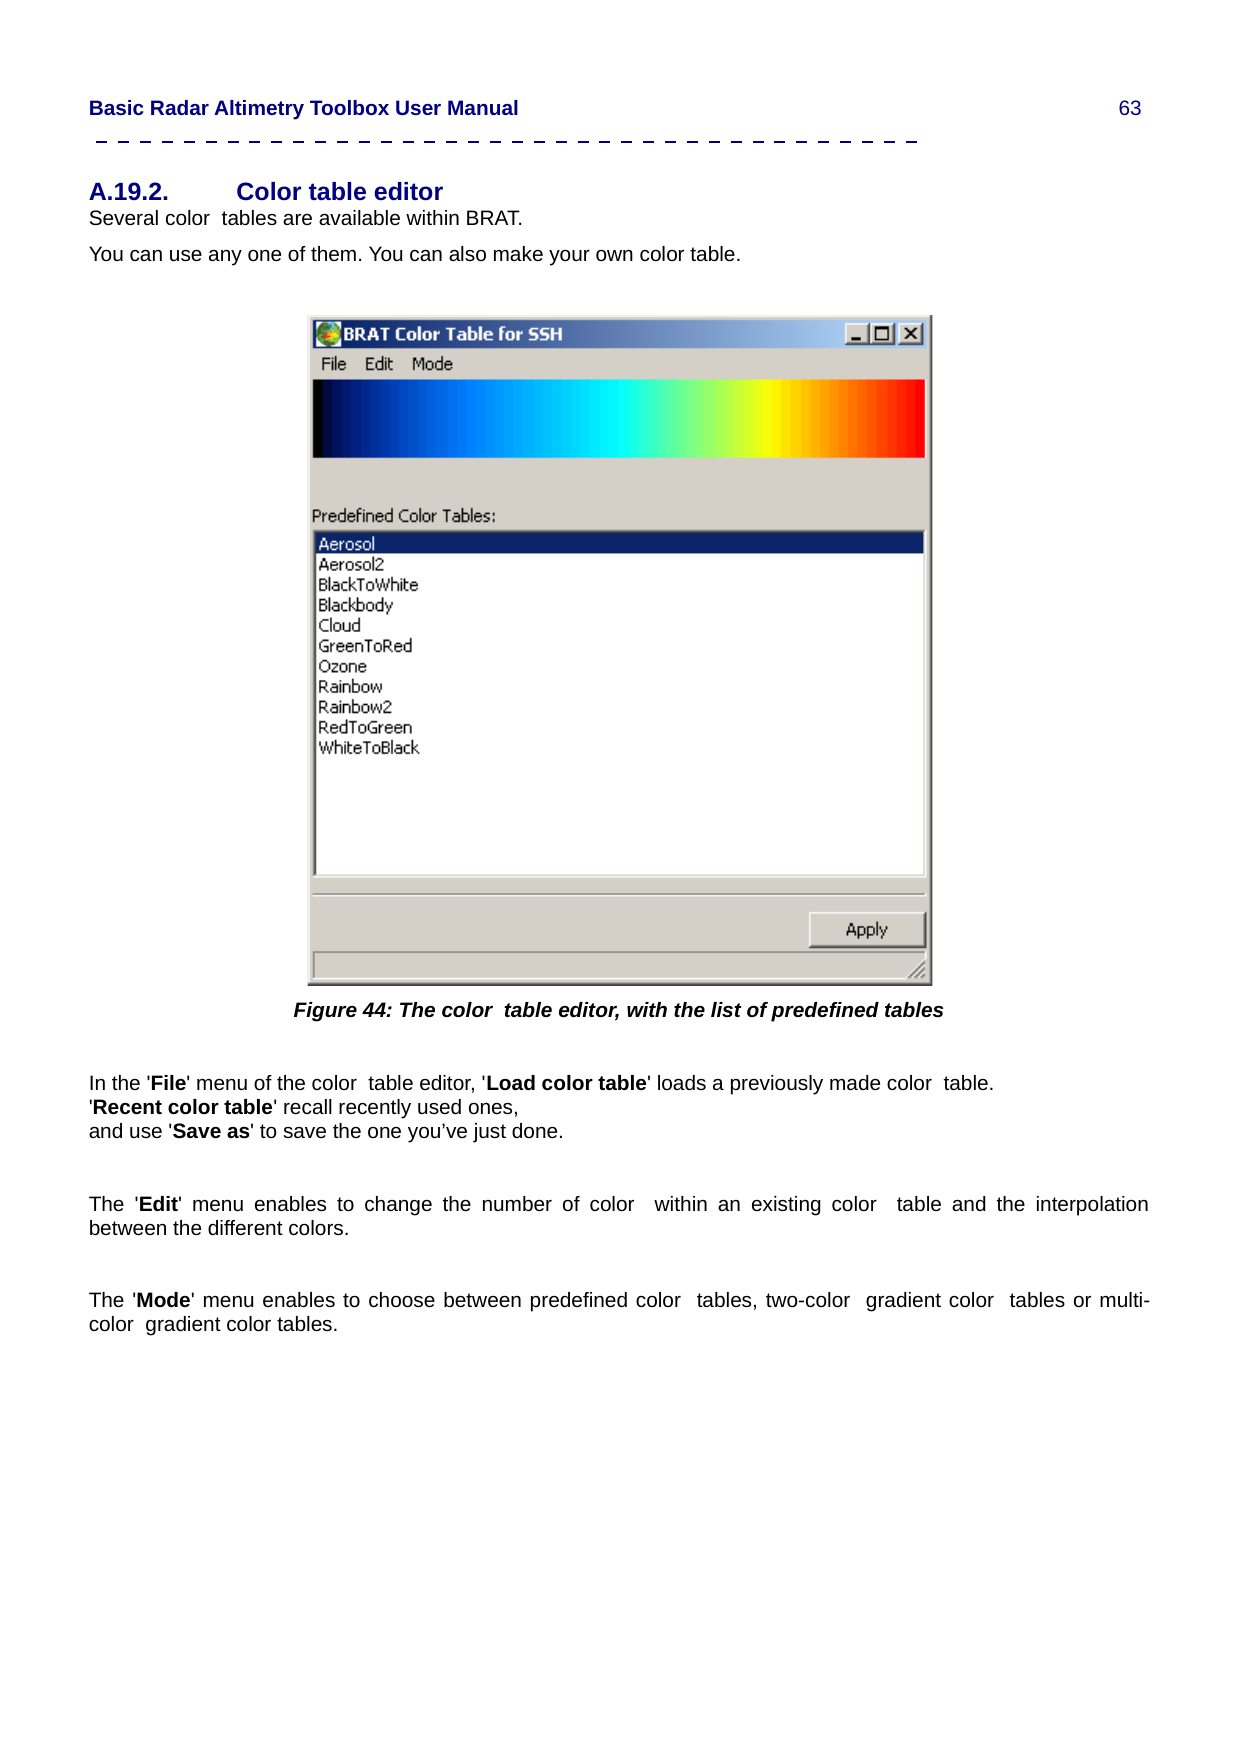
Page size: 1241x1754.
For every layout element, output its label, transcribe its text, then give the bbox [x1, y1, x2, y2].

text In the 'File' menu of the color table editor, 'Load color table' loads a previously made color table. 'Recent color table' recall recently used ones, and use 'Save as' to save the one you’ve just done. [88, 1071, 1152, 1142]
subtitle Color table editor [88, 177, 1152, 206]
text The 'Mode' menu enables to choose between predefined color tables, two-color gradient color tables or multi-color gradient color tables. [88, 1288, 1152, 1336]
text The 'Edit' menu enables to change the number of color within an existing color table and the interpolation between the different colors. [88, 1191, 1152, 1239]
text Several color tables are available within BRAT. [88, 206, 1152, 229]
text You can use any one of them. You can also make your own color table. [88, 242, 1152, 266]
text Figure 44: The color table editor, with the list of predefined tables [88, 998, 1152, 1022]
